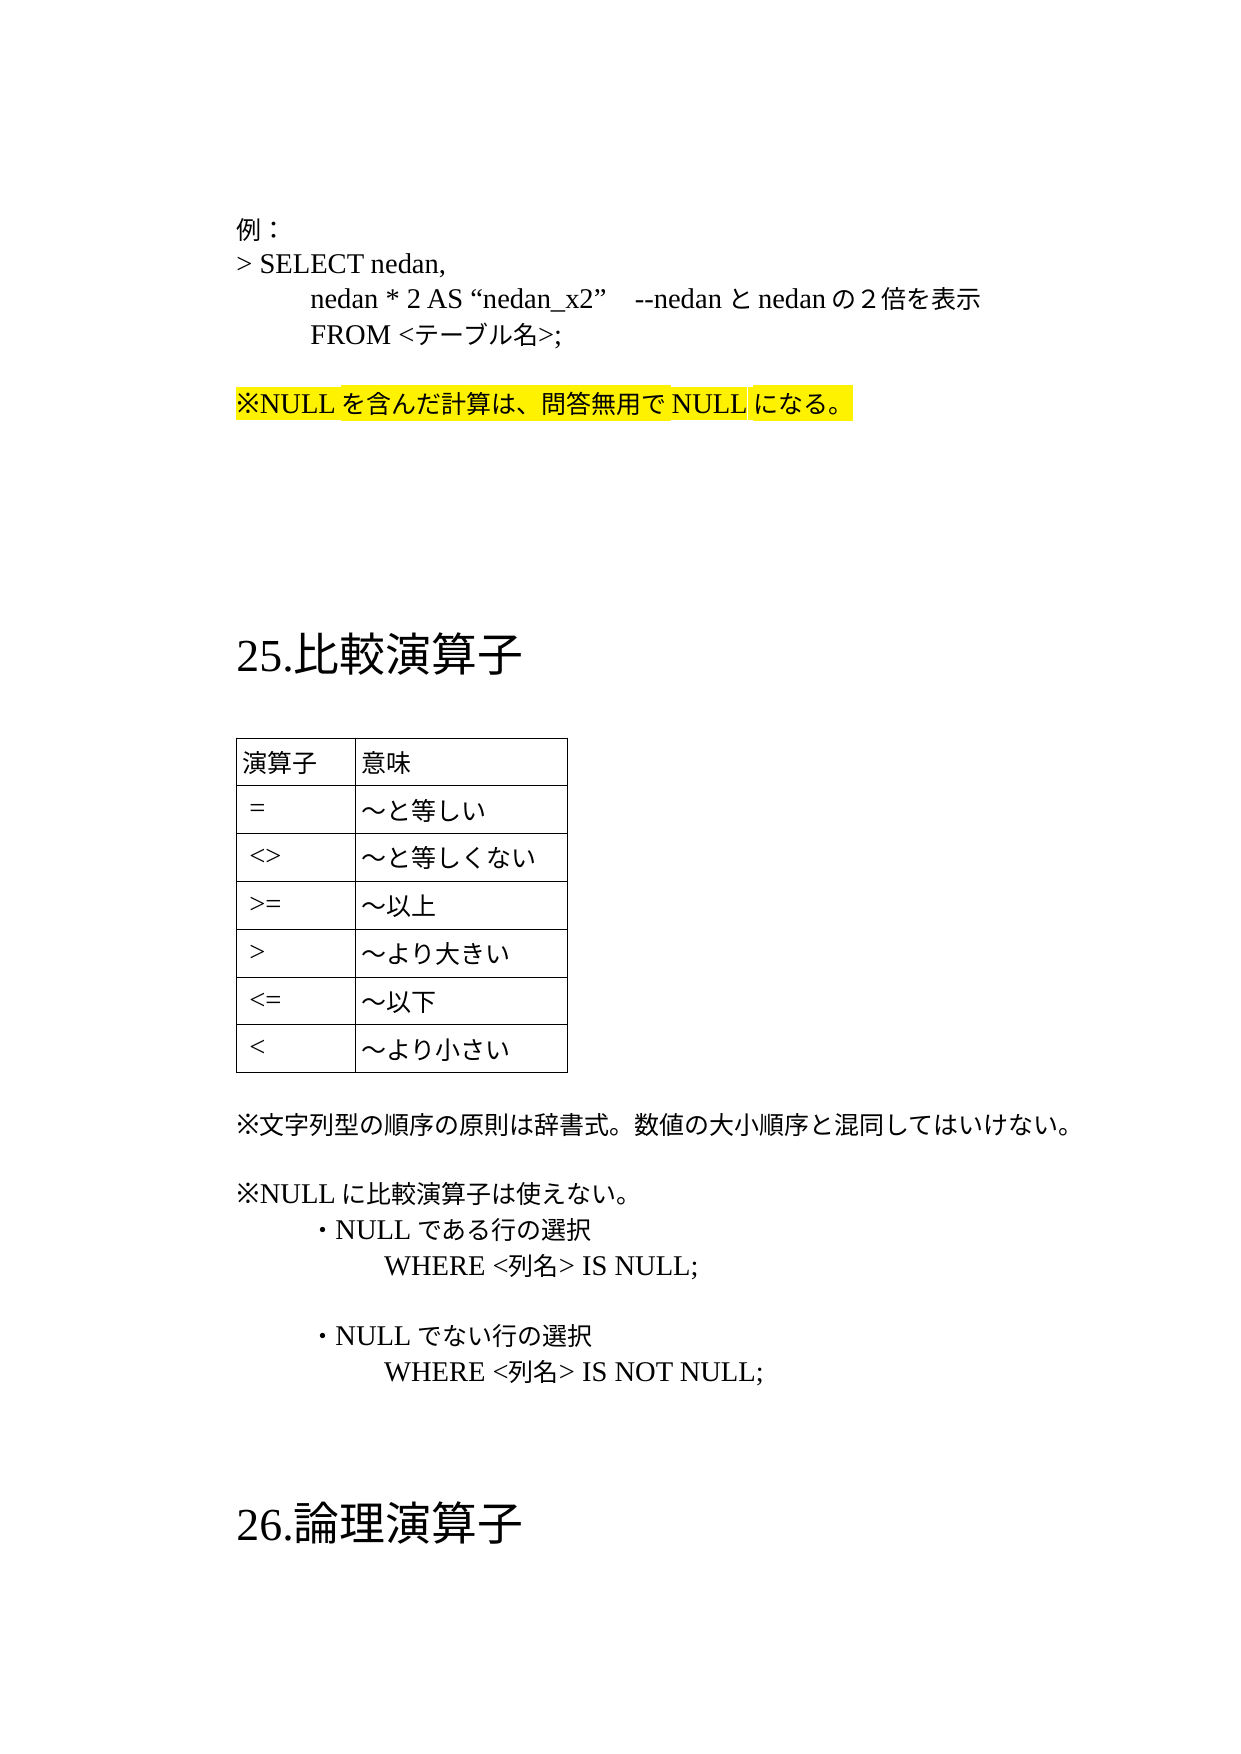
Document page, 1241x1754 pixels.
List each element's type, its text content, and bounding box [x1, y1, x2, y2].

table_cell 〜と等しい [356, 786, 567, 833]
table_cell <= [237, 978, 355, 1024]
table_cell <> [237, 834, 355, 881]
text WHERE <列名> IS NOT NULL; [236, 1352, 1063, 1388]
table_header 意味 [356, 739, 567, 785]
table_cell >= [237, 882, 355, 929]
text ※NULLに比較演算子は使えない。 [236, 1174, 1063, 1211]
table_cell 〜以下 [356, 978, 567, 1024]
table_cell 〜より小さい [356, 1025, 567, 1072]
text 26.論理演算子 [236, 1487, 1063, 1554]
table_cell 〜と等しくない [356, 834, 567, 881]
table_cell 〜以上 [356, 882, 567, 929]
text > SELECT nedan, [236, 246, 1063, 279]
text 例： [236, 210, 1063, 246]
text ※文字列型の順序の原則は辞書式。数値の大小順序と混同してはいけない。 [236, 1105, 1063, 1141]
table_cell 〜より大きい [356, 930, 567, 977]
table_header 演算子 [237, 739, 355, 785]
text ・NULLである行の選択 [236, 1211, 1063, 1247]
text FROM <テーブル名>; [236, 316, 1063, 352]
table_cell = [237, 786, 355, 833]
text nedan * 2 AS “nedan_x2” --nedanとnedanの２倍を表示 [236, 279, 1063, 316]
table_cell < [237, 1025, 355, 1072]
table_cell > [237, 930, 355, 977]
text 25.比較演算子 [236, 618, 1063, 685]
text ・NULLでない行の選択 [236, 1316, 1063, 1352]
text WHERE <列名> IS NULL; [236, 1247, 1063, 1283]
text ※NULLを含んだ計算は、問答無用でNULLになる。 [236, 385, 1063, 421]
